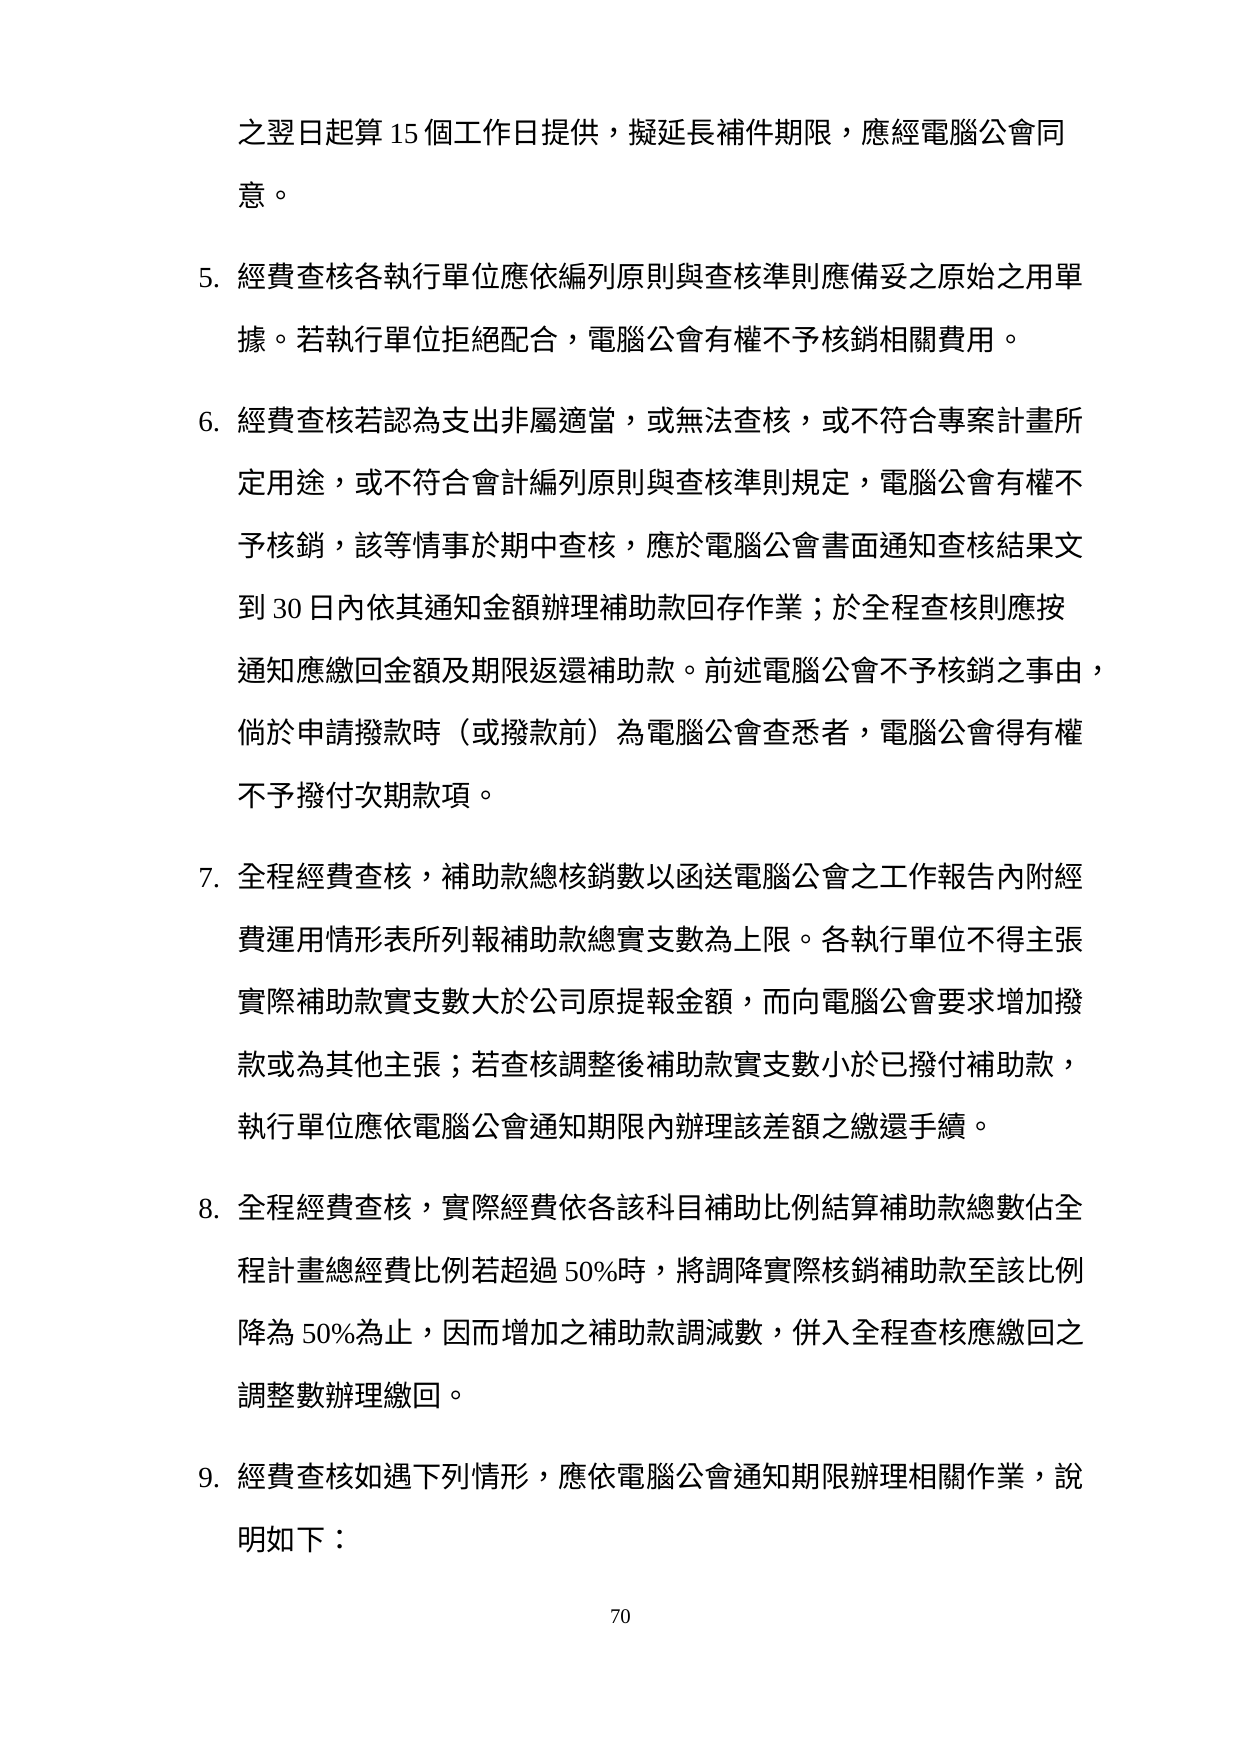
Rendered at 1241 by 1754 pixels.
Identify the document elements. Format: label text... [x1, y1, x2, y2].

list 之翌日起算15個工作日提供，擬延長補件期限，應經電腦公會同意。 [198, 89, 1090, 214]
list 全程經費查核，補助款總核銷數以函送電腦公會之工作報告內附經費運用情形表所列報補助款總實支數為上限。各執行單位不得主張實際補助款實支數大於公司原提報金額，而向電腦公會要求增加撥款或為其他主張；若查核調整後補助款實支數小於已撥付補助款，執行單位應依電腦公會通知期限內辦理該差額之繳還手續。 [198, 833, 1090, 1146]
list 全程經費查核，實際經費依各該科目補助比例結算補助款總數佔全程計畫總經費比例若超過50%時，將調降實際核銷補助款至該比例降為50%為止，因而增加之補助款調減數，併入全程查核應繳回之調整數辦理繳回。 [198, 1164, 1090, 1414]
list 經費查核各執行單位應依編列原則與查核準則應備妥之原始之用單據。若執行單位拒絕配合，電腦公會有權不予核銷相關費用。 [198, 233, 1090, 358]
list 經費查核如遇下列情形，應依電腦公會通知期限辦理相關作業，說明如下： [198, 1433, 1090, 1558]
list 經費查核若認為支出非屬適當，或無法查核，或不符合專案計畫所定用途，或不符合會計編列原則與查核準則規定，電腦公會有權不予核銷，該等情事於期中查核，應於電腦公會書面通知查核結果文到30日內依其通知金額辦理補助款回存作業；於全程查核則應按通知應繳回金額及期限返還補助款。前述電腦公會不予核銷之事由，倘於申請撥款時（或撥款前）為電腦公會查悉者，電腦公會得有權不予撥付次期款項。 [198, 377, 1090, 814]
